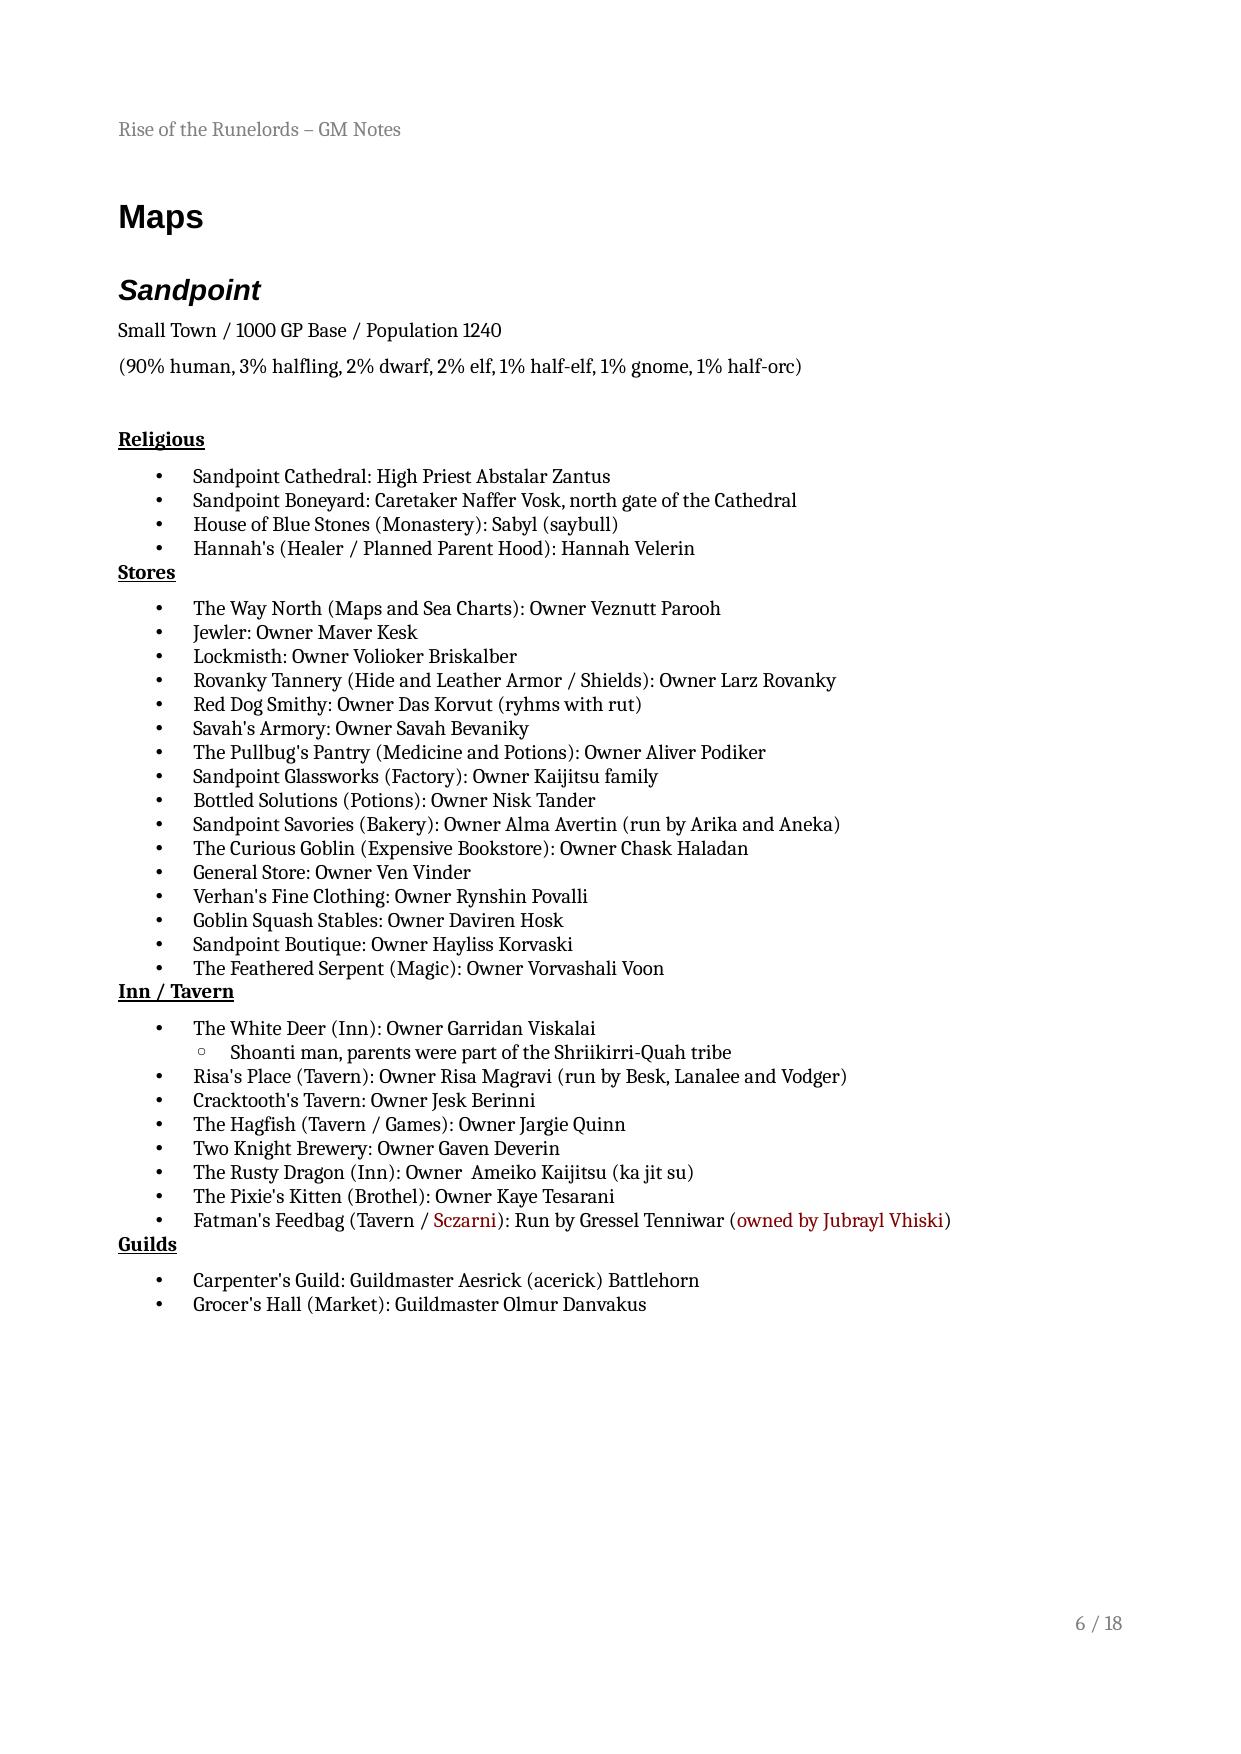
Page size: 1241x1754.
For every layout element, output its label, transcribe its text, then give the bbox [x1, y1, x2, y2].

list Verhan's Fine Clothing: Owner Rynshin Povalli [156, 884, 1122, 908]
list The Feathered Serpent (Magic): Owner Vorvashali Voon [156, 956, 1122, 980]
list Jewler: Owner Maver Kesk [156, 621, 1122, 645]
list Hannah's (Healer / Planned Parent Hood): Hannah Velerin [156, 536, 1122, 560]
list Sandpoint Savories (Bakery): Owner Alma Avertin (run by Arika and Aneka) [156, 812, 1122, 836]
text Guilds [118, 1232, 1122, 1256]
list Shoanti man, parents were part of the Shriikirri-Quah tribe [193, 1041, 1122, 1064]
list The White Deer (Inn): Owner Garridan Viskalai [156, 1017, 1122, 1041]
list The Curious Goblin (Expensive Bookstore): Owner Chask Haladan [156, 836, 1122, 860]
list Sandpoint Boutique: Owner Hayliss Korvaski [156, 932, 1122, 956]
list Sandpoint Boneyard: Caretaker Naffer Vosk, north gate of the Cathedral [156, 488, 1122, 512]
list The Pixie's Kitten (Brothel): Owner Kaye Tesarani [156, 1184, 1122, 1208]
list Sandpoint Glassworks (Factory): Owner Kaijitsu family [156, 764, 1122, 788]
list Cracktooth's Tavern: Owner Jesk Berinni [156, 1088, 1122, 1112]
subtitle Sandpoint [118, 273, 1122, 306]
list Goblin Squash Stables: Owner Daviren Hosk [156, 908, 1122, 932]
list The Rusty Dragon (Inn): Owner Ameiko Kaijitsu (ka jit su) [156, 1160, 1122, 1184]
list Carpenter's Guild: Guildmaster Aesrick (acerick) Battlehorn [156, 1269, 1122, 1293]
list Two Knight Brewery: Owner Gaven Deverin [156, 1136, 1122, 1160]
list Savah's Armory: Owner Savah Bevaniky [156, 717, 1122, 741]
text Stores [118, 560, 1122, 584]
list Red Dog Smithy: Owner Das Korvut (ryhms with rut) [156, 693, 1122, 717]
text Small Town / 1000 GP Base / Population 1240 [118, 319, 1122, 343]
list Lockmisth: Owner Volioker Briskalber [156, 645, 1122, 669]
text (90% human, 3% halfling, 2% dwarf, 2% elf, 1% half-elf, 1% gnome, 1% half-orc) [118, 355, 1122, 379]
list The Way North (Maps and Sea Charts): Owner Veznutt Parooh [156, 597, 1122, 621]
list House of Blue Stones (Monastery): Sabyl (saybull) [156, 512, 1122, 536]
list Rovanky Tannery (Hide and Leather Armor / Shields): Owner Larz Rovanky [156, 669, 1122, 693]
list The Pullbug's Pantry (Medicine and Potions): Owner Aliver Podiker [156, 741, 1122, 764]
list The Hagfish (Tavern / Games): Owner Jargie Quinn [156, 1112, 1122, 1136]
list Sandpoint Cathedral: High Priest Abstalar Zantus [156, 464, 1122, 488]
subtitle Maps [118, 197, 1122, 235]
text Inn / Tavern [118, 980, 1122, 1004]
list Bottled Solutions (Potions): Owner Nisk Tander [156, 788, 1122, 812]
list Fatman's Feedbag (Tavern / Sczarni): Run by Gressel Tenniwar (owned by Jubrayl Vhiski) [156, 1208, 1122, 1232]
list Grocer's Hall (Market): Guildmaster Olmur Danvakus [156, 1293, 1122, 1317]
text Religious [118, 428, 1122, 452]
list Risa's Place (Tavern): Owner Risa Magravi (run by Besk, Lanalee and Vodger) [156, 1064, 1122, 1088]
list General Store: Owner Ven Vinder [156, 860, 1122, 884]
